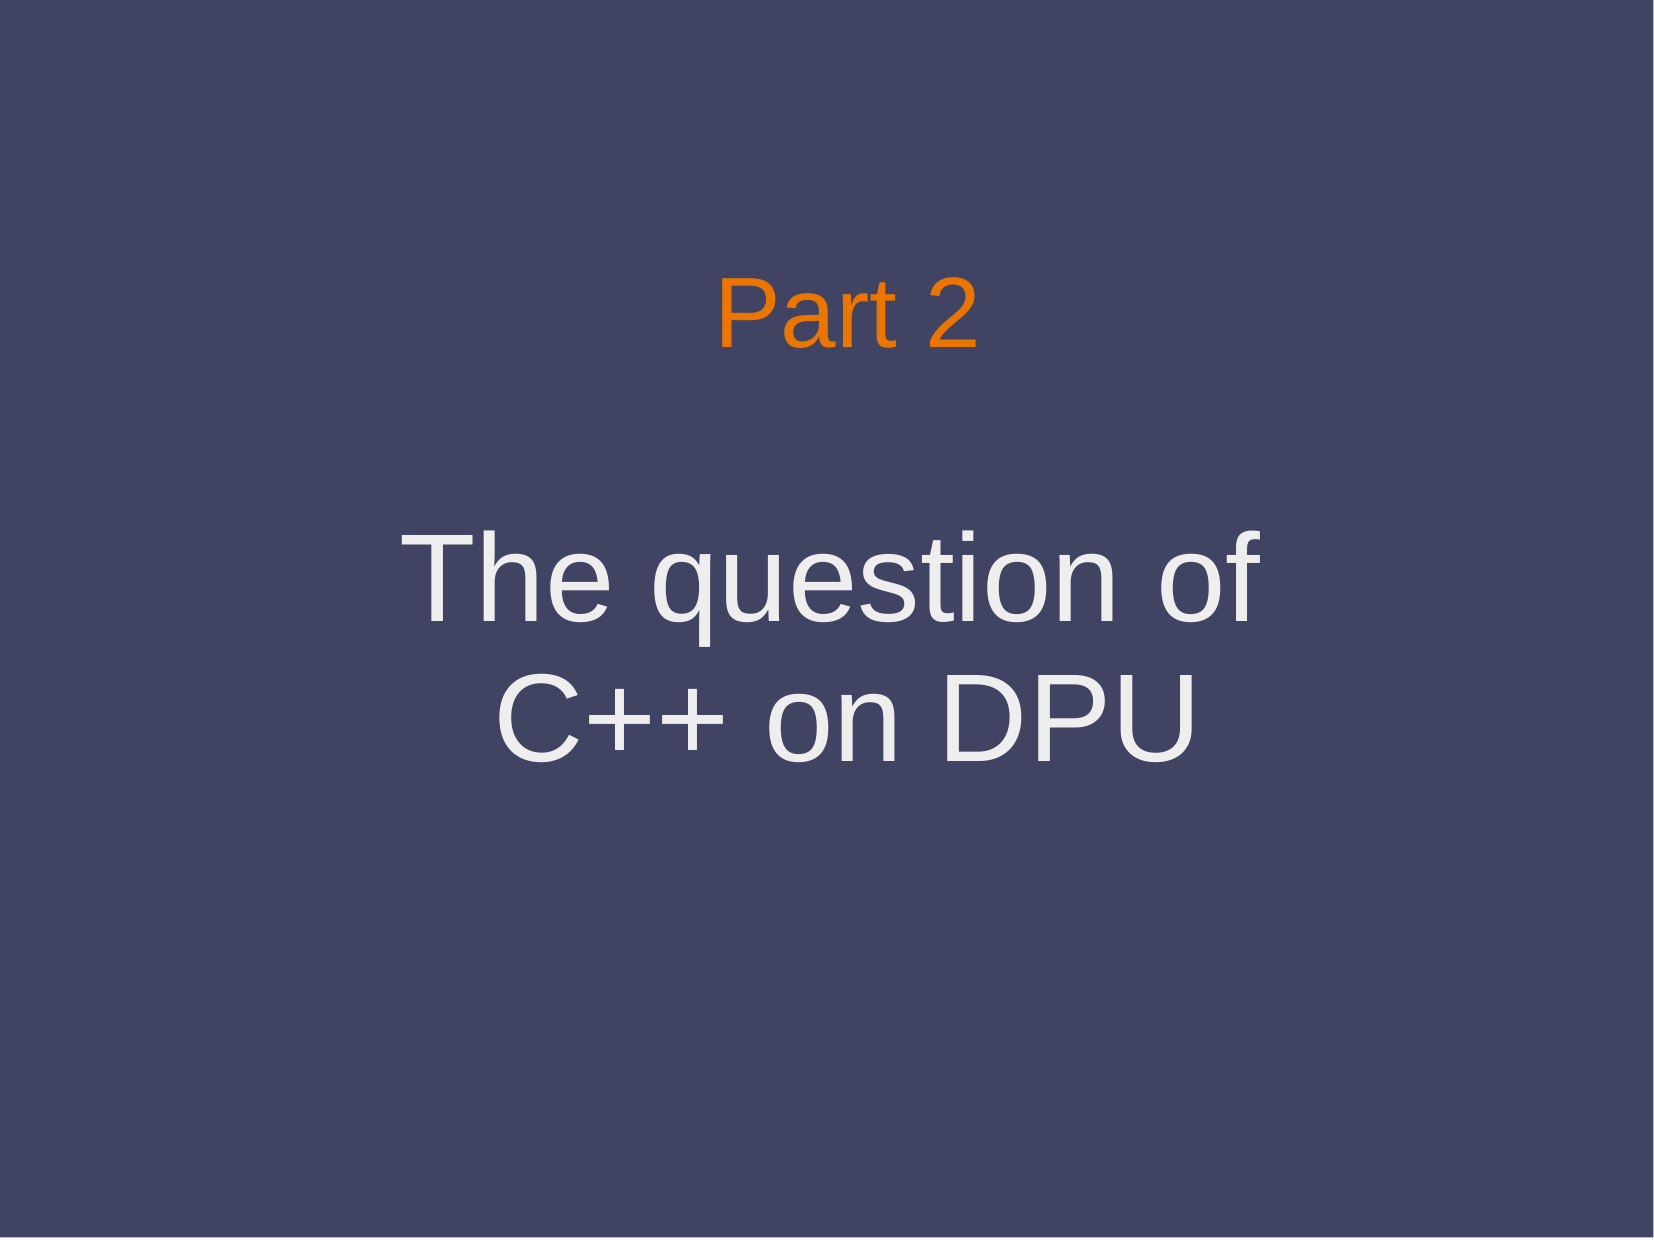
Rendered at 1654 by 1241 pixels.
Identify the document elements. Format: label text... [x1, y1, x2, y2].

text_box Part 2 The question of C++ on DPU [116, 240, 1579, 804]
text_box [0, 0, 1654, 1238]
